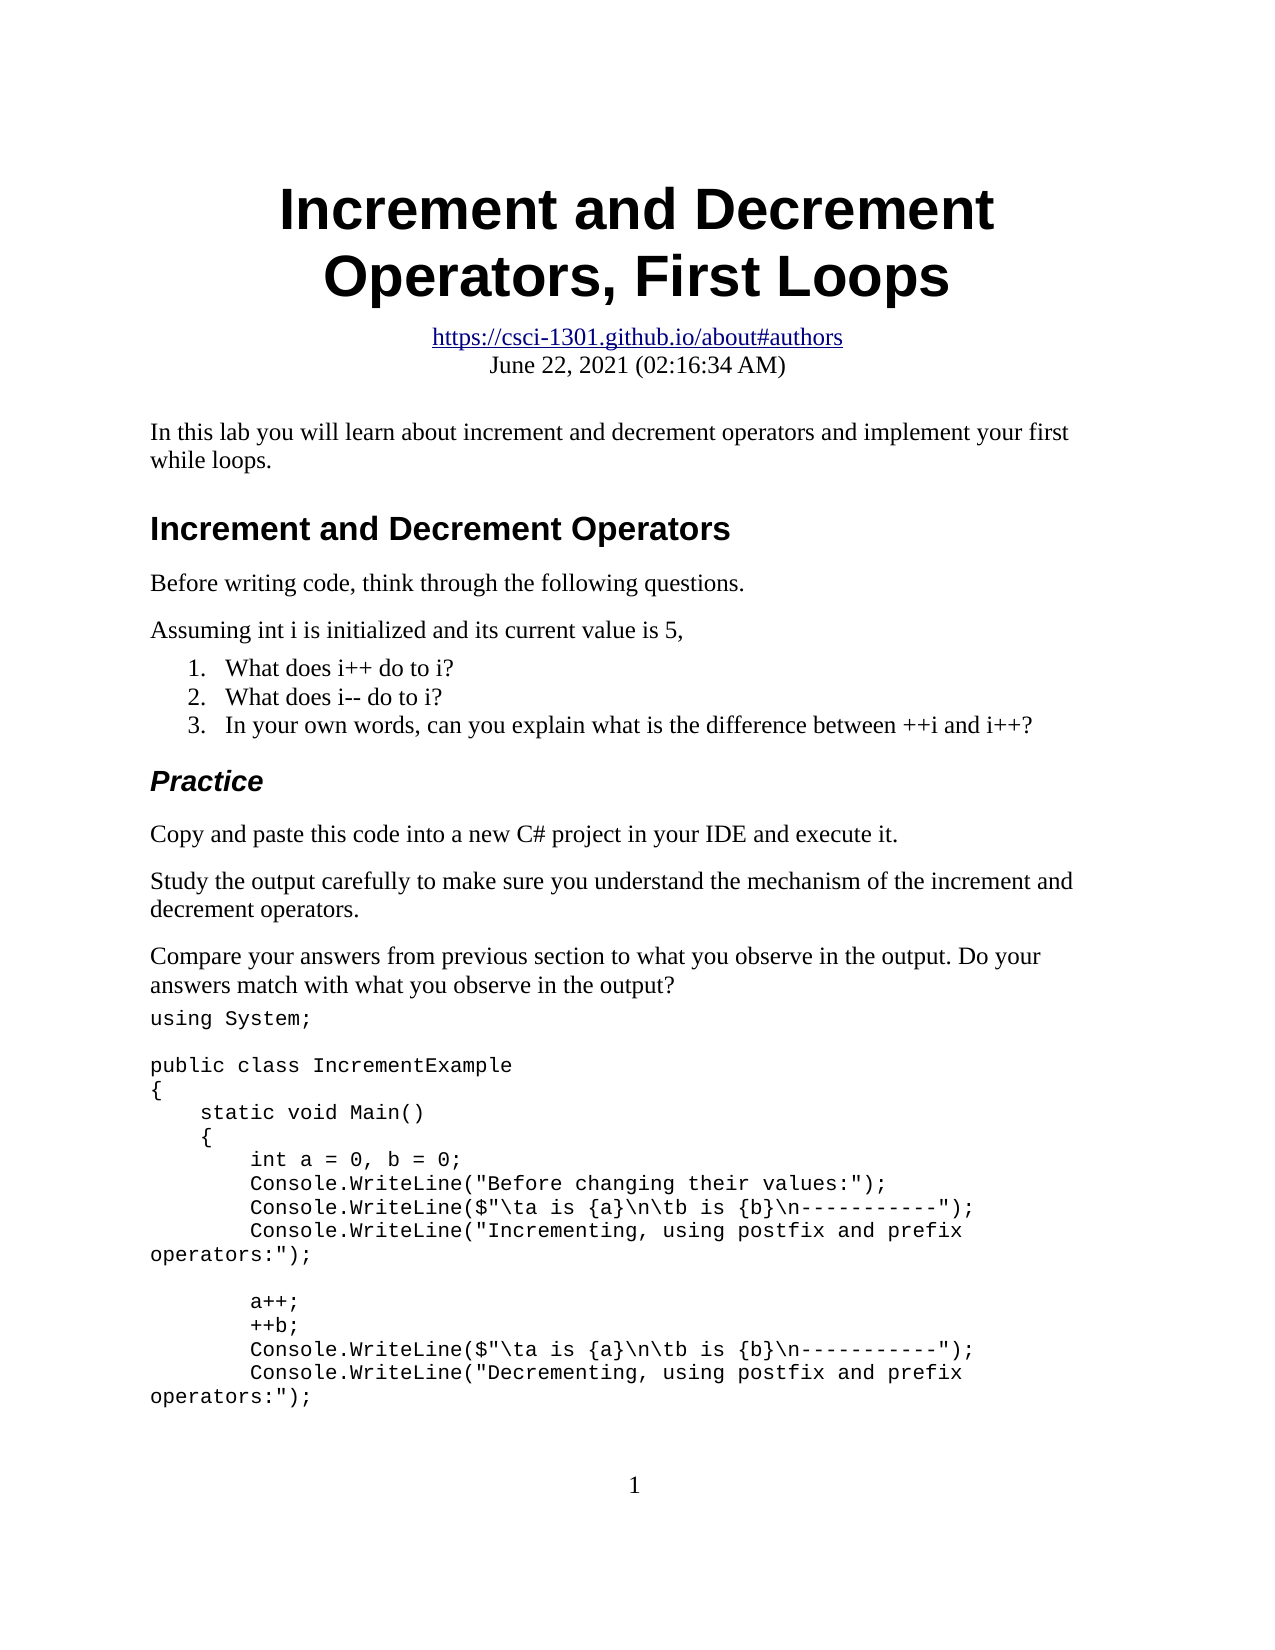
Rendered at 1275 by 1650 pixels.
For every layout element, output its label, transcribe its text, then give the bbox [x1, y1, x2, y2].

text ++b; [150, 1315, 1125, 1339]
text Copy and paste this code into a new C# project in your IDE and execute it. [150, 819, 1125, 848]
text static void Main() [150, 1102, 1125, 1126]
text { [150, 1078, 1125, 1102]
list What does i-- do to i? [187, 682, 1125, 710]
text Console.WriteLine("Incrementing, using postfix and prefix operators:"); [150, 1220, 1125, 1268]
text { [150, 1126, 1125, 1149]
text using System; [150, 1008, 1125, 1031]
list What does i++ do to i? [187, 653, 1125, 682]
text Study the output carefully to make sure you understand the mechanism of the increment and decrement operators. [150, 866, 1125, 923]
subtitle Increment and Decrement Operators [150, 508, 1125, 547]
text int a = 0, b = 0; [150, 1149, 1125, 1173]
text Console.WriteLine("Decrementing, using postfix and prefix operators:"); [150, 1362, 1125, 1409]
text Compare your answers from previous section to what you observe in the output. Do your answers match with what you observe in the output? [150, 941, 1125, 999]
text Console.WriteLine($"\ta is {a}\n\tb is {b}\n-----------"); [150, 1197, 1125, 1220]
text Console.WriteLine("Before changing their values:"); [150, 1173, 1125, 1197]
text a++; [150, 1291, 1125, 1315]
text June 22, 2021 (02:16:34 AM) [150, 350, 1125, 379]
text public class IncrementExample [150, 1055, 1125, 1078]
subtitle Practice [150, 764, 1125, 798]
list In your own words, can you explain what is the difference between ++i and i++? [187, 710, 1125, 739]
text Assuming int i is initialized and its current value is 5, [150, 615, 1125, 644]
text In this lab you will learn about increment and decrement operators and implement your first while loops. [150, 417, 1125, 474]
text Console.WriteLine($"\ta is {a}\n\tb is {b}\n-----------"); [150, 1339, 1125, 1362]
text Before writing code, think through the following questions. [150, 568, 1125, 597]
title Increment and Decrement Operators, First Loops [150, 175, 1125, 309]
text https://csci-1301.github.io/about#authors [150, 322, 1125, 350]
